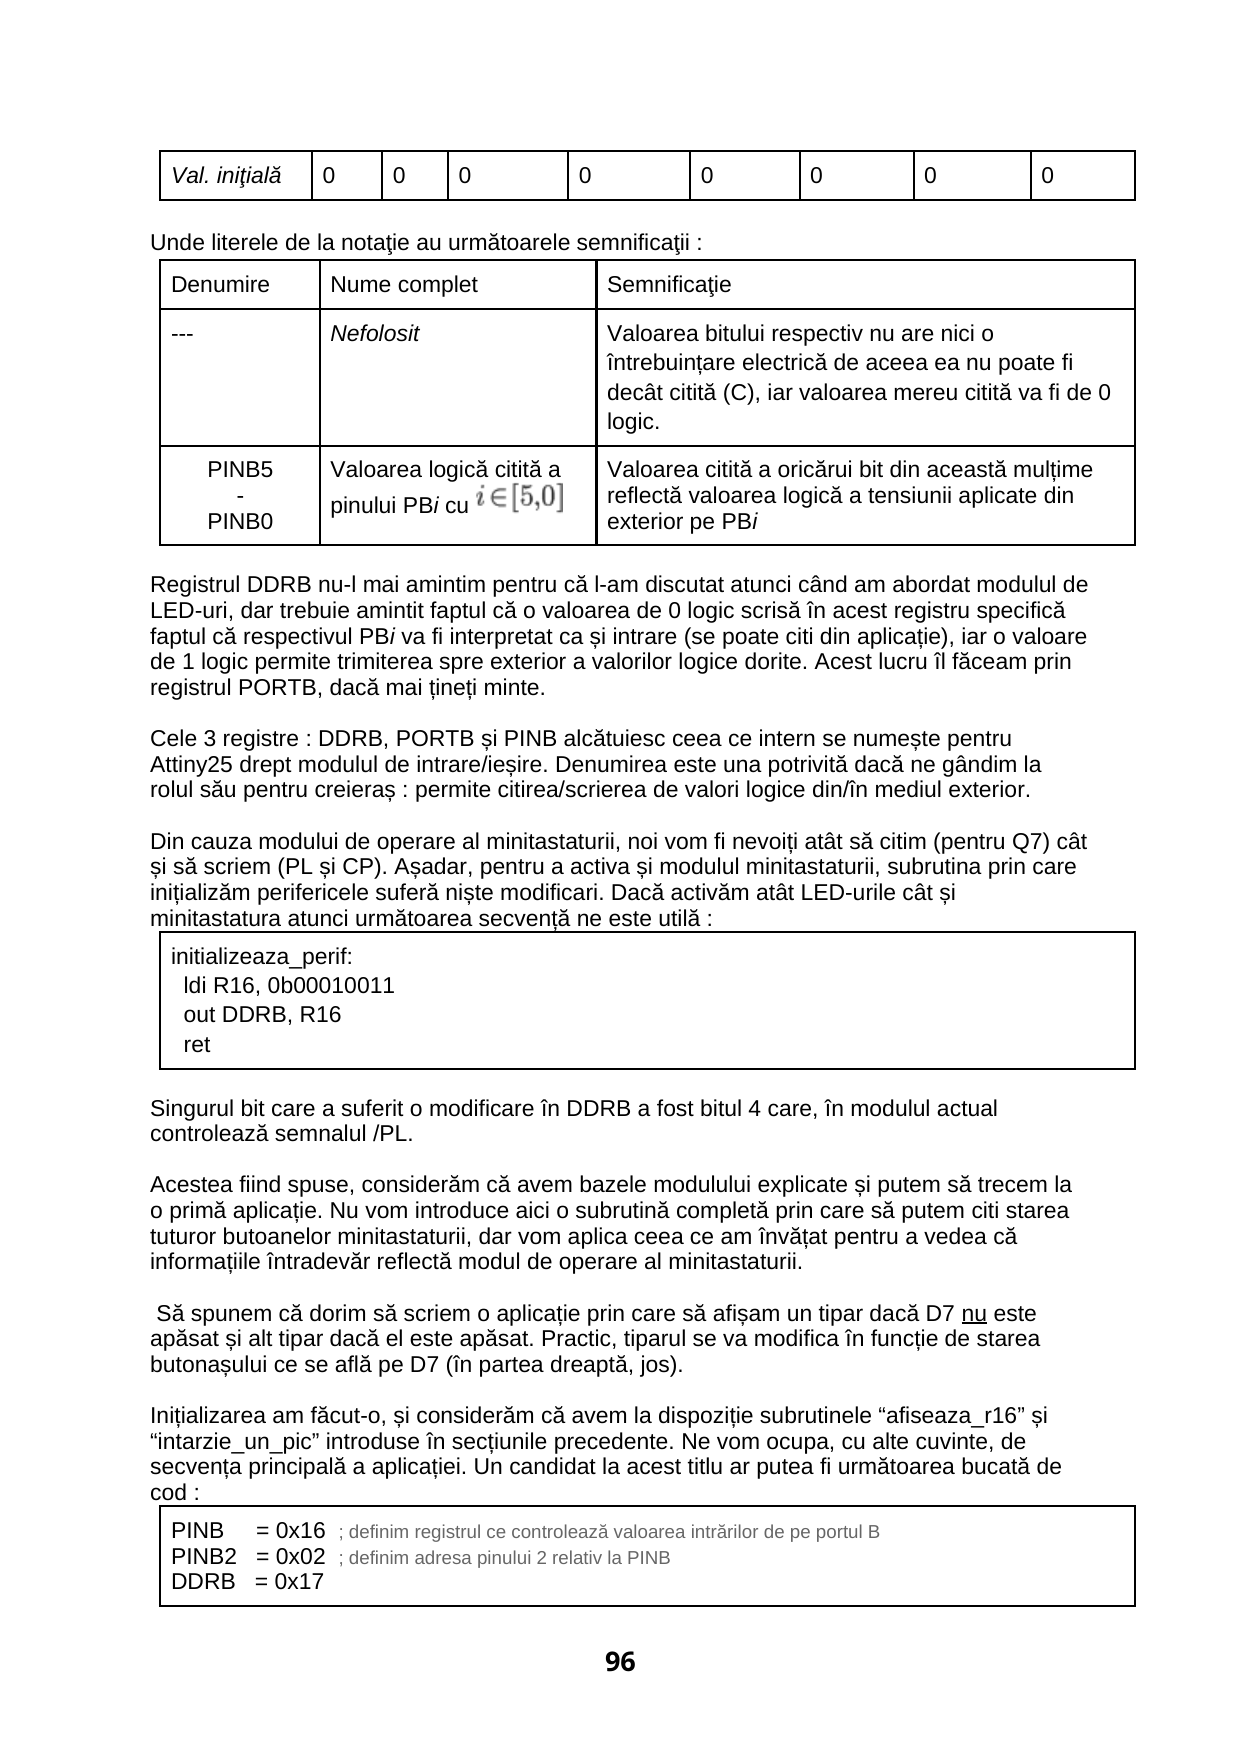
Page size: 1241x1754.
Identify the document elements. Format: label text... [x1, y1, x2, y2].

table_header initializeaza_perif: ldi R16, 0b00010011 out DDRB, R16 ret [161, 933, 1134, 1067]
table_header Nume complet [321, 261, 595, 308]
table_cell Nefolosit [321, 310, 595, 444]
table_header Denumire [161, 261, 319, 308]
table_cell 0 [313, 152, 381, 198]
text Inițializarea am făcut-o, și considerăm că avem la dispoziție subrutinele “afiseaza_r16” și “intarzie_un_pic” introduse în secțiunile precedente. Ne vom ocupa, cu alte cuvinte, de secvența principală a aplicației. Un candidat la acest titlu ar putea fi următoarea bucată de cod : [150, 1403, 1091, 1505]
text Singurul bit care a suferit o modificare în DDRB a fost bitul 4 care, în modulul actual controlează semnalul /PL. [150, 1095, 1091, 1146]
text Să spunem că dorim să scriem o aplicație prin care să afișam un tipar dacă D7 nu este apăsat și alt tipar dacă el este apăsat. Practic, tiparul se va modifica în funcție de starea butonașului ce se află pe D7 (în partea dreaptă, jos). [150, 1300, 1091, 1377]
table_cell 0 [1032, 152, 1134, 198]
table_cell 0 [383, 152, 447, 198]
picture [475, 482, 563, 514]
table_cell PINB5 - PINB0 [161, 447, 319, 544]
table_cell Valoarea citită a oricărui bit din această mulțime reflectă valoarea logică a tensiunii aplicate din exterior pe PBi [598, 447, 1134, 544]
table_cell 0 [691, 152, 799, 198]
table_header Semnificaţie [598, 261, 1134, 308]
text Acestea fiind spuse, considerăm că avem bazele modulului explicate și putem să trecem la o primă aplicație. Nu vom introduce aici o subrutină completă prin care să putem citi starea tuturor butoanelor minitastaturii, dar vom aplica ceea ce am învățat pentru a vedea că informațiile întradevăr reflectă modul de operare al minitastaturii. [150, 1172, 1091, 1274]
table_cell 0 [569, 152, 689, 198]
text Din cauza modului de operare al minitastaturii, noi vom fi nevoiți atât să citim (pentru Q7) cât și să scriem (PL și CP). Așadar, pentru a activa și modulul minitastaturii, subrutina prin care inițializăm perifericele suferă niște modificari. Dacă activăm atât LED-urile cât și minitastatura atunci următoarea secvență ne este utilă : [150, 828, 1091, 931]
text Unde literele de la notaţie au următoarele semnificaţii : [150, 230, 1091, 256]
table_cell --- [161, 310, 319, 444]
table_cell Valoarea bitului respectiv nu are nici o întrebuințare electrică de aceea ea nu poate fi decât citită (C), iar valoarea mereu citită va fi de 0 logic. [598, 310, 1134, 444]
table_cell 0 [449, 152, 567, 198]
text Cele 3 registre : DDRB, PORTB și PINB alcătuiesc ceea ce intern se numește pentru Attiny25 drept modulul de intrare/ieșire. Denumirea este una potrivită dacă ne gândim la rolul său pentru creieraș : permite citirea/scrierea de valori logice din/în mediul exterior. [150, 726, 1091, 803]
table_cell Val. iniţială [161, 152, 311, 198]
table_cell 0 [915, 152, 1030, 198]
text Registrul DDRB nu-l mai amintim pentru că l-am discutat atunci când am abordat modulul de LED-uri, dar trebuie amintit faptul că o valoarea de 0 logic scrisă în acest registru specifică faptul că respectivul PBi va fi interpretat ca și intrare (se poate citi din aplicație), iar o valoare de 1 logic permite trimiterea spre exterior a valorilor logice dorite. Acest lucru îl făceam prin registrul PORTB, dacă mai țineți minte. [150, 572, 1091, 700]
table_cell 0 [801, 152, 913, 198]
table_cell Valoarea logică citită a pinului PBi cu [321, 447, 595, 544]
table_header PINB = 0x16 ; definim registrul ce controlează valoarea intrărilor de pe portul B PINB2 = 0x02 ; definim adresa pinului 2 relativ la PINB DDRB = 0x17 [161, 1507, 1134, 1605]
